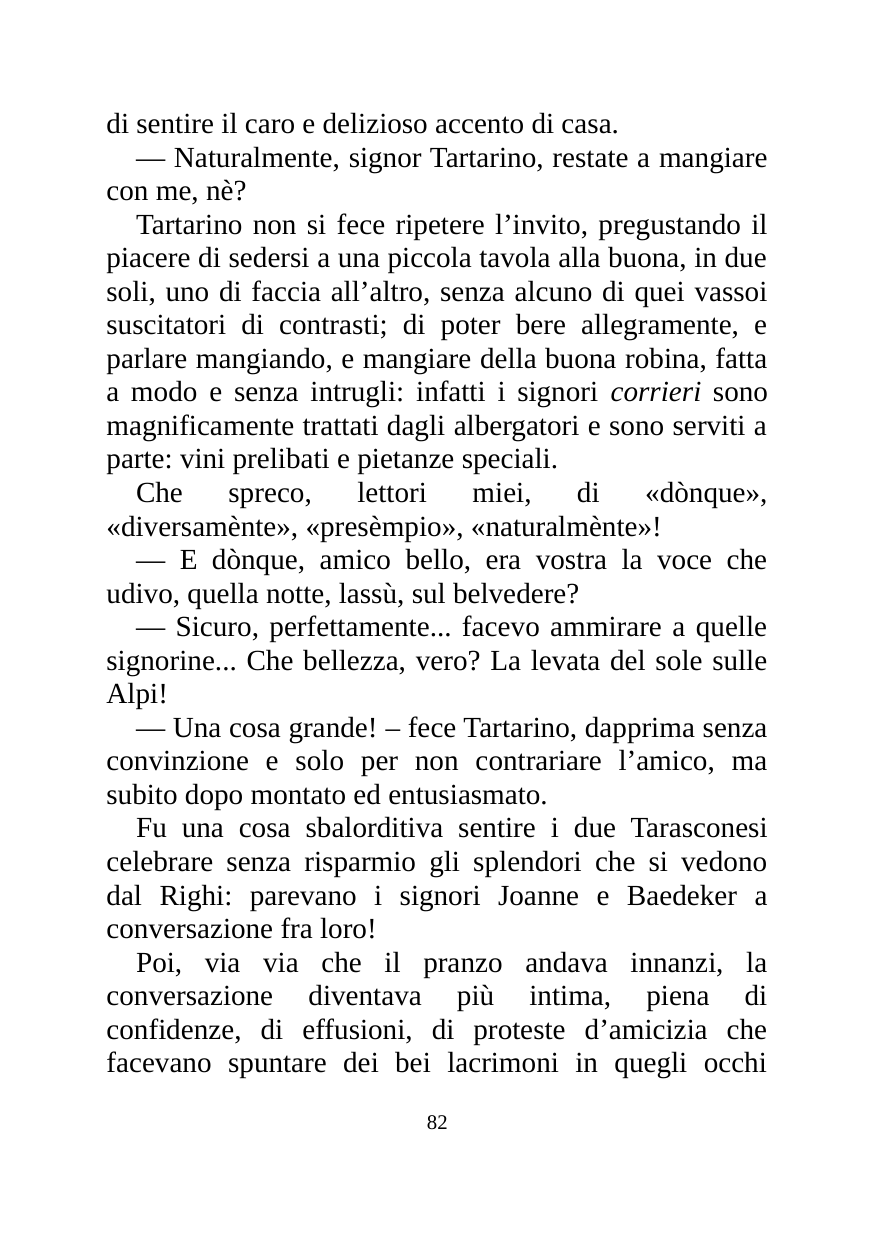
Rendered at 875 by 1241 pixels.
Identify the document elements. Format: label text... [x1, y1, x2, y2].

text — Naturalmente, signor Tartarino, restate a mangiare con me, nè? [106, 140, 768, 207]
text — Sicuro, perfettamente... facevo ammirare a quelle signorine... Che bellezza, vero? La levata del sole sulle Alpi! [106, 609, 768, 710]
text — E dònque, amico bello, era vostra la voce che udivo, quella notte, lassù, sul belvedere? [106, 542, 768, 609]
text — Una cosa grande! – fece Tartarino, dapprima senza convinzione e solo per non contrariare l’amico, ma subito dopo montato ed entusiasmato. [106, 710, 768, 811]
text Fu una cosa sbalorditiva sentire i due Tarasconesi celebrare senza risparmio gli splendori che si vedono dal Righi: parevano i signori Joanne e Baedeker a conversazione fra loro! [106, 811, 768, 945]
text Che spreco, lettori miei, di «dònque», «diversamènte», «presèmpio», «naturalmènte»! [106, 475, 768, 542]
text Poi, via via che il pranzo andava innanzi, la conversazione diventava più intima, piena di confidenze, di effusioni, di proteste d’amicizia che facevano spuntare dei bei lacrimoni in quegli occhi [106, 945, 768, 1079]
text Tartarino non si fece ripetere l’invito, pregustando il piacere di sedersi a una piccola tavola alla buona, in due soli, uno di faccia all’altro, senza alcuno di quei vassoi suscitatori di contrasti; di poter bere allegramente, e parlare mangiando, e mangiare della buona robina, fatta a modo e senza intrugli: infatti i signori corrieri sono magnificamente trattati dagli albergatori e sono serviti a parte: vini prelibati e pietanze speciali. [106, 207, 768, 475]
text di sentire il caro e delizioso accento di casa. [106, 106, 768, 140]
